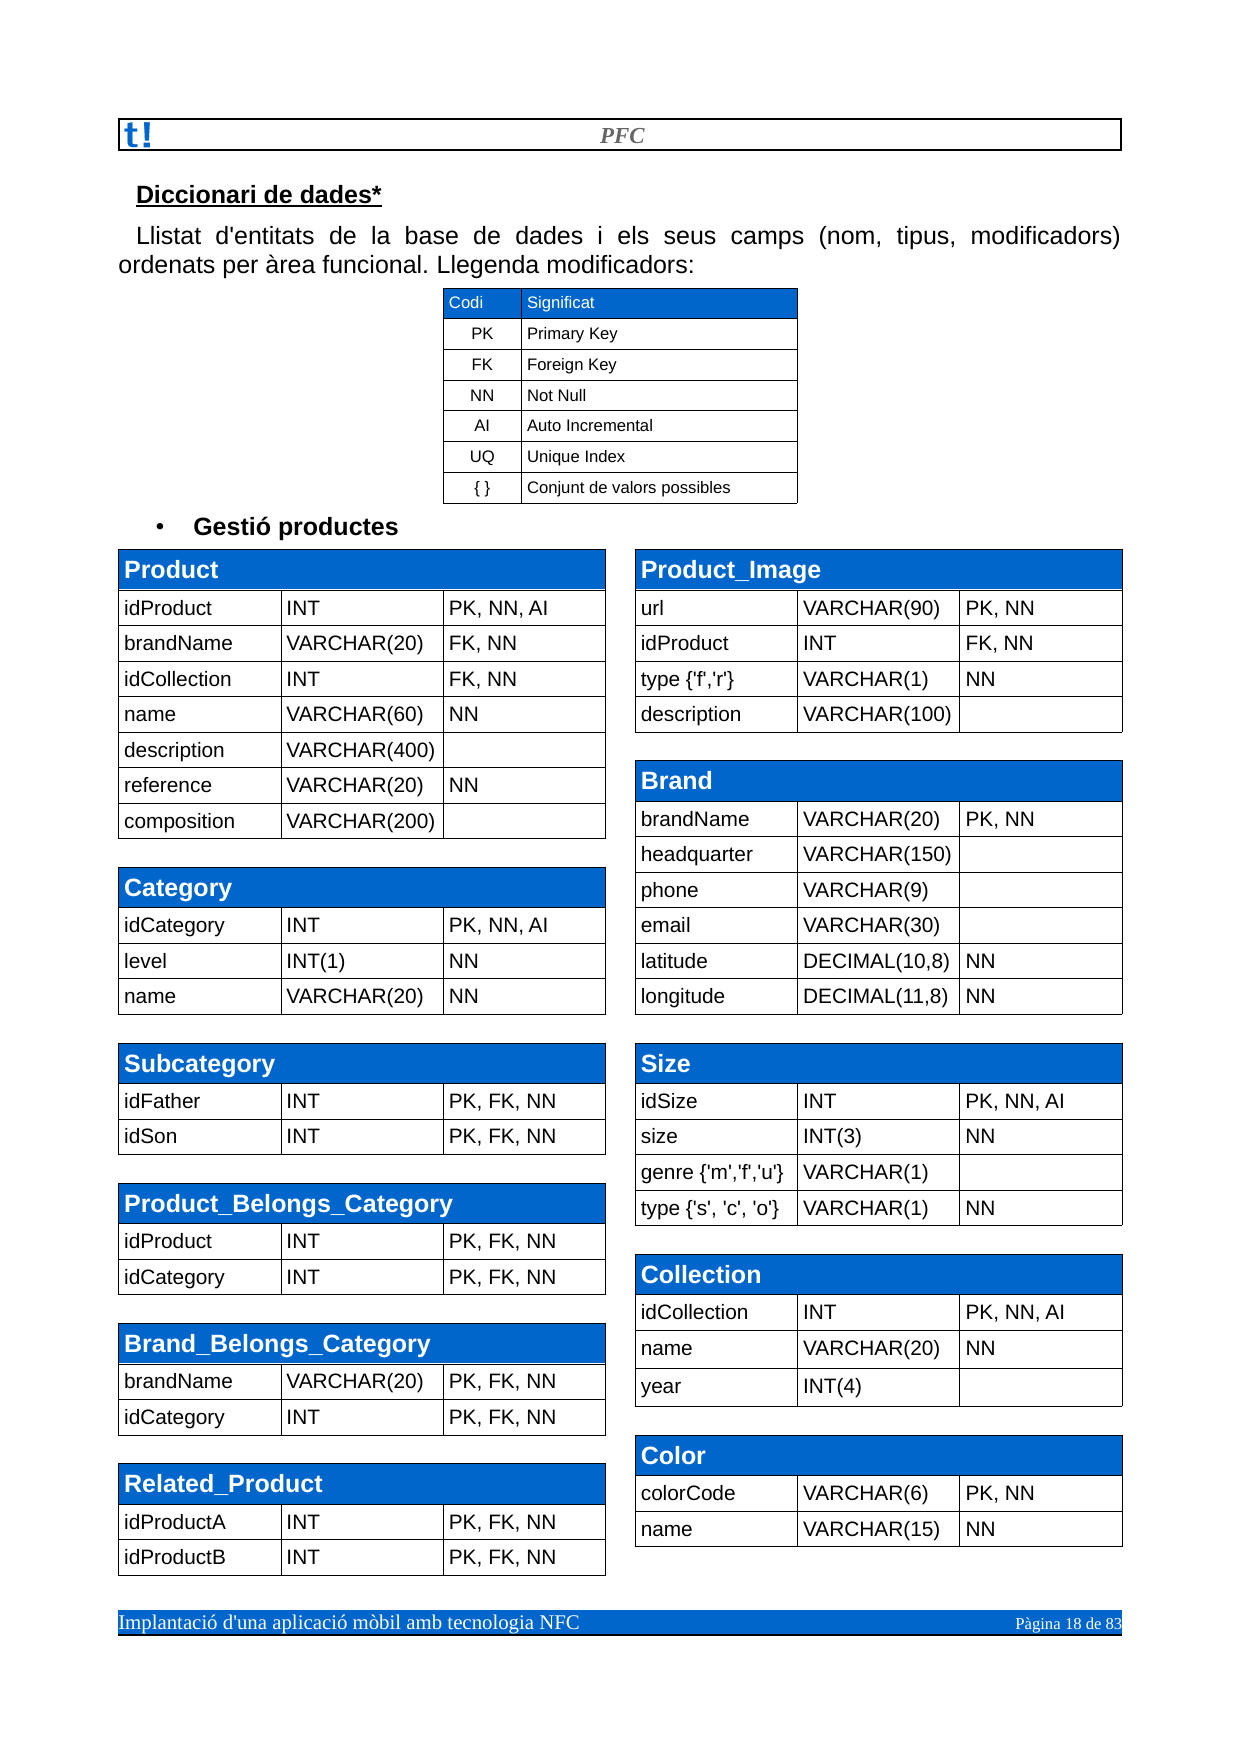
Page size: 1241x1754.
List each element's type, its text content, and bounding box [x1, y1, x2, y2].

table_cell VARCHAR(15) [798, 1512, 959, 1546]
table_cell level [119, 944, 281, 978]
table_cell NN [444, 768, 605, 803]
table_cell idProductB [119, 1540, 281, 1575]
table_cell Primary Key [522, 319, 797, 349]
table_cell NN [960, 944, 1122, 978]
table_cell idCollection [119, 662, 281, 696]
table_cell [960, 1369, 1122, 1406]
table_cell INT [282, 1084, 443, 1118]
table_cell PK, FK, NN [444, 1540, 605, 1575]
table_cell VARCHAR(20) [282, 626, 443, 661]
table_cell PK, NN, AI [444, 908, 605, 943]
table_cell [960, 697, 1122, 732]
table_cell VARCHAR(9) [798, 873, 959, 907]
table_cell INT(4) [798, 1369, 959, 1406]
table_header Codi [444, 289, 521, 318]
table_cell reference [119, 768, 281, 803]
table_cell DECIMAL(11,8) [798, 979, 959, 1014]
table_cell NN [960, 1331, 1122, 1368]
table_cell composition [119, 804, 281, 838]
table_cell type {'f','r'} [636, 662, 797, 696]
table_cell Unique Index [522, 442, 797, 472]
table_cell INT [282, 1505, 443, 1539]
table_cell Conjunt de valors possibles [522, 473, 797, 502]
table_cell NN [960, 1512, 1122, 1546]
table_cell year [636, 1369, 797, 1406]
table_cell { } [444, 473, 521, 502]
table_cell brandName [119, 626, 281, 661]
table_cell PK [444, 319, 521, 349]
table_cell VARCHAR(20) [282, 1365, 443, 1399]
table_cell Foreign Key [522, 350, 797, 379]
table_cell INT [798, 1295, 959, 1330]
table_cell idProductA [119, 1505, 281, 1539]
table_cell PK, FK, NN [444, 1084, 605, 1118]
table_cell [960, 1155, 1122, 1189]
table_cell INT [282, 1260, 443, 1294]
table_cell VARCHAR(90) [798, 591, 959, 625]
table_cell idFather [119, 1084, 281, 1118]
table_cell genre {'m','f','u'} [636, 1155, 797, 1189]
list Gestió productes [156, 511, 1122, 540]
text Diccionari de dades* [118, 181, 1122, 209]
table_cell [960, 837, 1122, 872]
table_cell PK, FK, NN [444, 1400, 605, 1434]
table_cell NN [960, 1120, 1122, 1154]
table_cell AI [444, 411, 521, 441]
table_cell idSize [636, 1084, 797, 1118]
table_cell DECIMAL(10,8) [798, 944, 959, 978]
table_cell VARCHAR(400) [282, 733, 443, 767]
table_cell [960, 908, 1122, 943]
table_cell INT [282, 1224, 443, 1259]
table_cell idProduct [636, 626, 797, 661]
table_cell NN [444, 944, 605, 978]
table_cell latitude [636, 944, 797, 978]
table_header Product_Belongs_Category [119, 1184, 605, 1223]
table_cell FK, NN [444, 626, 605, 661]
table_cell VARCHAR(20) [282, 768, 443, 803]
table_cell FK [444, 350, 521, 379]
table_cell VARCHAR(6) [798, 1476, 959, 1511]
table_cell INT [282, 908, 443, 943]
table_cell phone [636, 873, 797, 907]
table_cell NN [960, 979, 1122, 1014]
table_cell name [636, 1512, 797, 1546]
table_cell INT(3) [798, 1120, 959, 1154]
table_cell NN [444, 979, 605, 1014]
table_cell PK, FK, NN [444, 1120, 605, 1154]
table_cell type {'s', 'c', 'o'} [636, 1191, 797, 1225]
table_cell VARCHAR(200) [282, 804, 443, 838]
table_cell INT(1) [282, 944, 443, 978]
table_cell [444, 733, 605, 767]
table_cell INT [282, 1540, 443, 1575]
table_cell PK, NN, AI [444, 591, 605, 625]
table_cell FK, NN [444, 662, 605, 696]
table_cell PK, NN, AI [960, 1295, 1122, 1330]
table_cell name [119, 697, 281, 732]
table_header Size [636, 1044, 1122, 1083]
table_cell name [636, 1331, 797, 1368]
picture [123, 121, 151, 148]
table_cell headquarter [636, 837, 797, 872]
table_cell NN [444, 697, 605, 732]
table_cell INT [282, 1120, 443, 1154]
table_cell PK, FK, NN [444, 1505, 605, 1539]
table_cell INT [798, 626, 959, 661]
table_cell longitude [636, 979, 797, 1014]
table_cell PK, FK, NN [444, 1224, 605, 1259]
table_header Brand [636, 761, 1122, 801]
table_cell idCollection [636, 1295, 797, 1330]
table_cell idCategory [119, 908, 281, 943]
table_header Color [636, 1436, 1122, 1475]
table_cell colorCode [636, 1476, 797, 1511]
table_cell UQ [444, 442, 521, 472]
table_cell VARCHAR(60) [282, 697, 443, 732]
table_cell VARCHAR(1) [798, 662, 959, 696]
table_cell VARCHAR(150) [798, 837, 959, 872]
table_cell VARCHAR(1) [798, 1191, 959, 1225]
table_cell VARCHAR(20) [282, 979, 443, 1014]
table_cell INT [282, 1400, 443, 1434]
table_cell description [119, 733, 281, 767]
table_cell VARCHAR(20) [798, 802, 959, 836]
table_cell VARCHAR(1) [798, 1155, 959, 1189]
table_header Category [119, 868, 605, 907]
table_cell PK, NN [960, 1476, 1122, 1511]
table_cell idProduct [119, 1224, 281, 1259]
table_cell Auto Incremental [522, 411, 797, 441]
table_cell FK, NN [960, 626, 1122, 661]
table_cell [444, 804, 605, 838]
table_header Brand_Belongs_Category [119, 1324, 605, 1363]
table_cell idCategory [119, 1260, 281, 1294]
table_cell INT [282, 591, 443, 625]
table_cell PK, NN [960, 802, 1122, 836]
table_cell [960, 873, 1122, 907]
table_cell name [119, 979, 281, 1014]
table_cell VARCHAR(100) [798, 697, 959, 732]
table_header Product [119, 550, 605, 589]
table_header Significat [522, 289, 797, 318]
table_cell NN [444, 381, 521, 410]
table_cell INT [798, 1084, 959, 1118]
table_cell brandName [636, 802, 797, 836]
table_cell description [636, 697, 797, 732]
table_cell PK, FK, NN [444, 1365, 605, 1399]
table_header Related_Product [119, 1464, 605, 1504]
table_cell size [636, 1120, 797, 1154]
table_cell PK, NN [960, 591, 1122, 625]
table_cell idSon [119, 1120, 281, 1154]
table_header Product_Image [636, 550, 1122, 589]
text Llistat d'entitats de la base de dades i els seus camps (nom, tipus, modificadors) ordenats per àrea funcional. Llegenda modificadors: [118, 221, 1122, 278]
table_cell Not Null [522, 381, 797, 410]
table_cell PK, NN, AI [960, 1084, 1122, 1118]
table_cell PK, FK, NN [444, 1260, 605, 1294]
table_cell idCategory [119, 1400, 281, 1434]
table_cell idProduct [119, 591, 281, 625]
table_cell VARCHAR(20) [798, 1331, 959, 1368]
table_header Collection [636, 1255, 1122, 1294]
table_cell email [636, 908, 797, 943]
table_cell INT [282, 662, 443, 696]
table_cell NN [960, 662, 1122, 696]
table_header Subcategory [119, 1044, 605, 1083]
table_cell brandName [119, 1365, 281, 1399]
table_cell NN [960, 1191, 1122, 1225]
table_cell url [636, 591, 797, 625]
table_cell VARCHAR(30) [798, 908, 959, 943]
